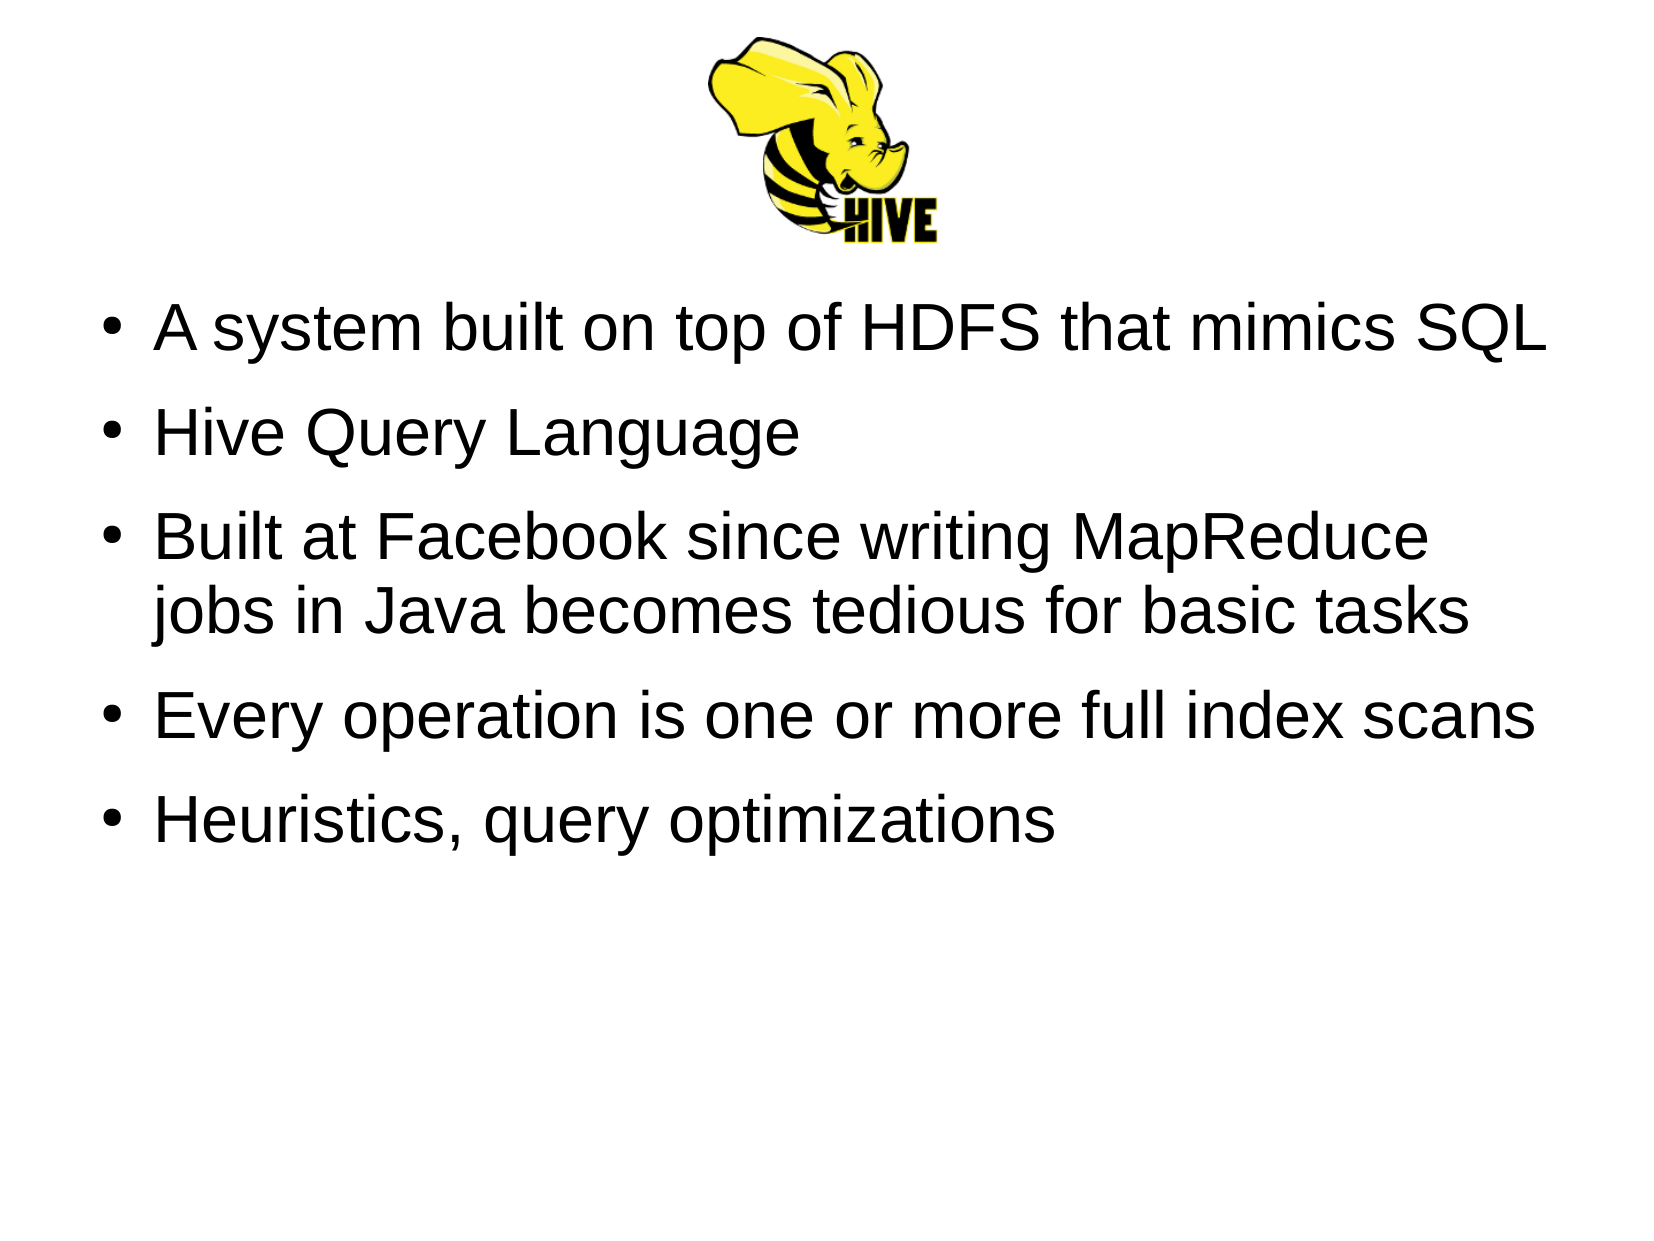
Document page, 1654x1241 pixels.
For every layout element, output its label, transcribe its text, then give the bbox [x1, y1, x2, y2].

list A system built on top of HDFS that mimics SQL Hive Query Language Built at Facebook since writing MapReduce jobs in Java becomes tedious for basic tasks Every operation is one or more full index scans Heuristics, query optimizations [82, 290, 1571, 1109]
picture [708, 37, 938, 243]
